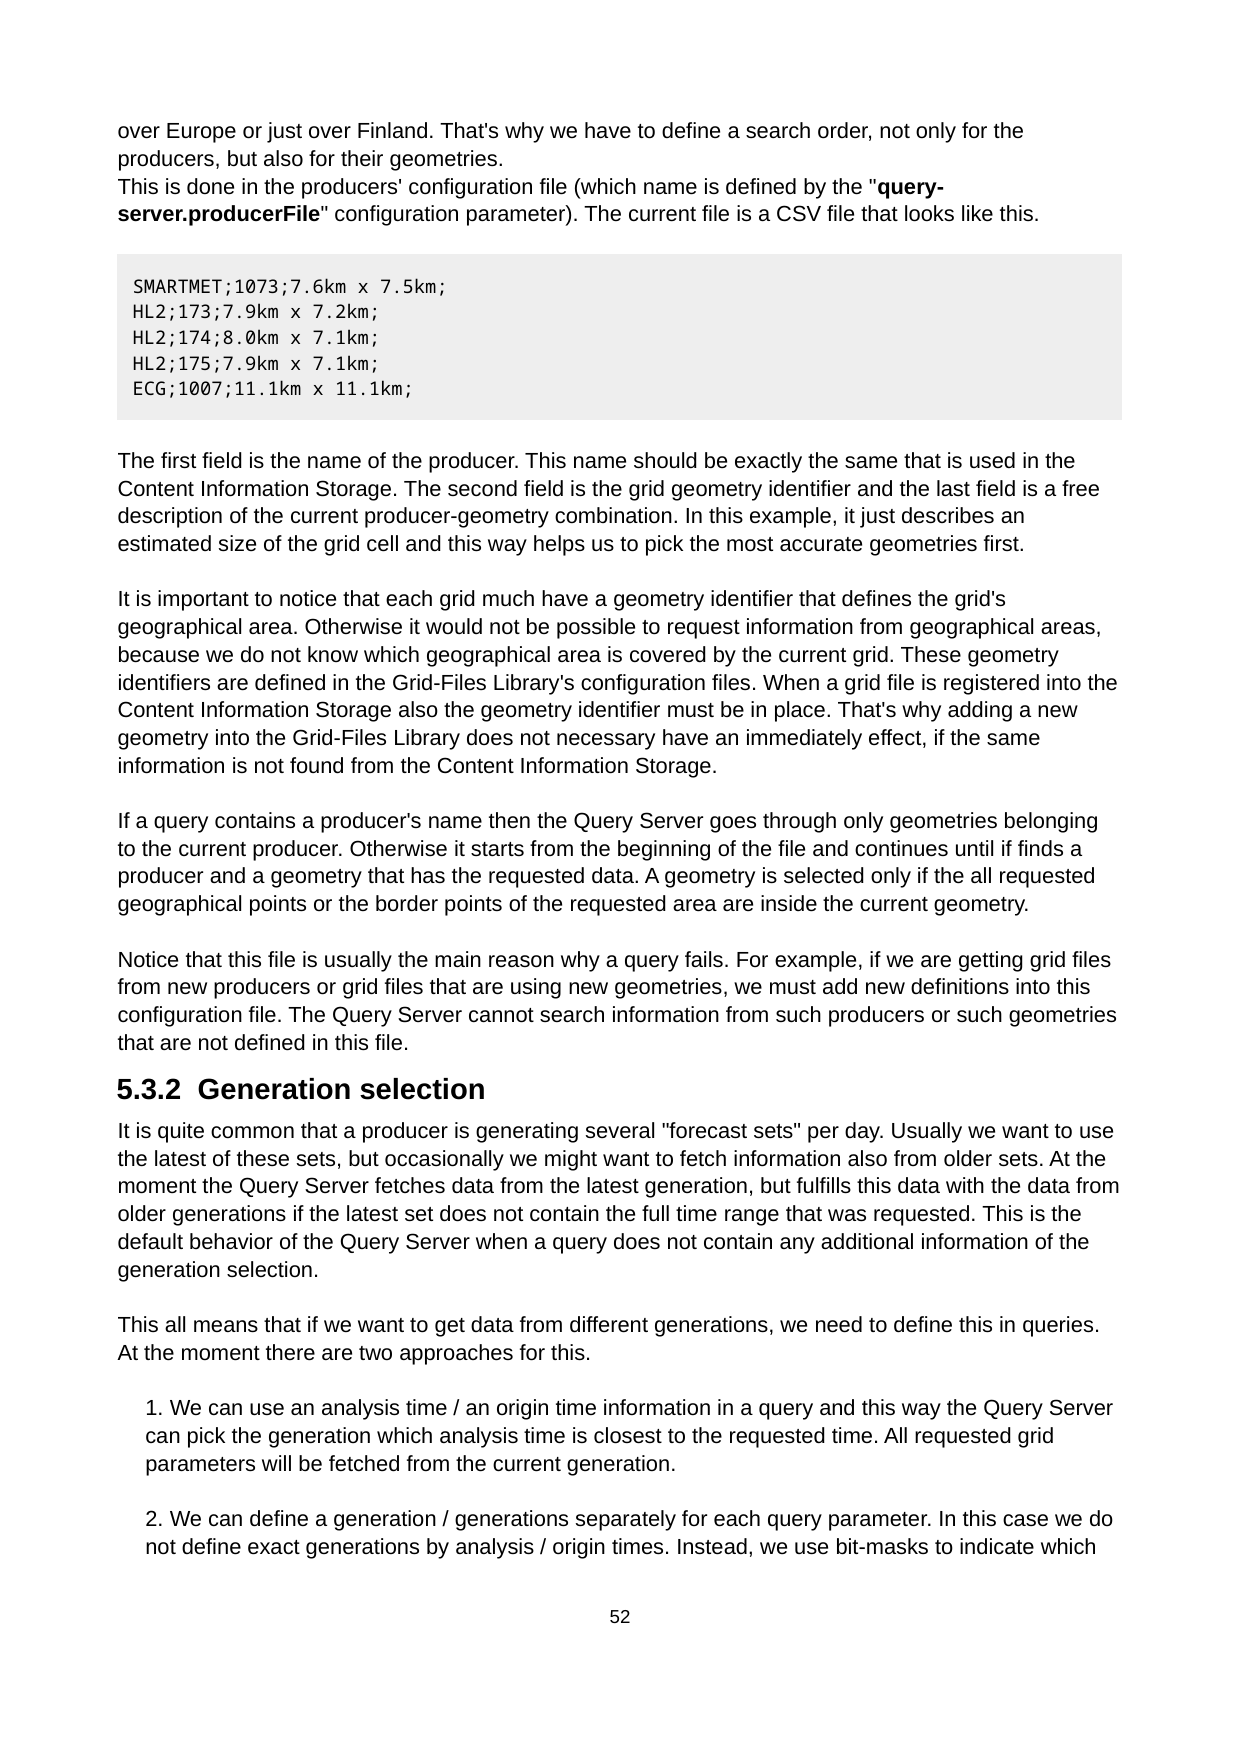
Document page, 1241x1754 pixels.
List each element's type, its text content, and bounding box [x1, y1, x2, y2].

text If a query contains a producer's name then the Query Server goes through only geometries belonging to the current producer. Otherwise it starts from the beginning of the file and continues until if finds a producer and a geometry that has the requested data. A geometry is selected only if the all requested geographical points or the border points of the requested area are inside the current geometry. [117, 808, 1122, 916]
text The first field is the name of the producer. This name should be exactly the same that is used in the Content Information Storage. The second field is the grid geometry identifier and the last field is a free description of the current producer-geometry combination. In this example, it just describes an estimated size of the grid cell and this way helps us to pick the most accurate geometries first. [117, 448, 1122, 556]
subtitle Generation selection [108, 1072, 1122, 1106]
text This all means that if we want to get data from different generations, we need to define this in queries. At the moment there are two approaches for this. [117, 1312, 1122, 1365]
text SMARTMET;1073;7.6km x 7.5km; [117, 273, 1122, 299]
text This is done in the producers' configuration file (which name is defined by the "query-server.producerFile" configuration parameter). The current file is a CSV file that looks like this. [117, 173, 1122, 226]
text It is quite common that a producer is generating several "forecast sets" per day. Usually we want to use the latest of these sets, but occasionally we might want to fetch information also from older sets. At the moment the Query Server fetches data from the latest generation, but fulfills this data with the data from older generations if the latest set does not contain the full time range that was requested. This is the default behavior of the Query Server when a query does not contain any additional information of the generation selection. [117, 1118, 1122, 1282]
text HL2;175;7.9km x 7.1km; [117, 350, 1122, 375]
text HL2;173;7.9km x 7.2km; [117, 299, 1122, 324]
text 1. We can use an analysis time / an origin time information in a query and this way the Query Server can pick the generation which analysis time is closest to the requested time. All requested grid parameters will be fetched from the current generation. [145, 1395, 1122, 1476]
text Notice that this file is usually the main reason why a query fails. For example, if we are getting grid files from new producers or grid files that are using new geometries, we must add new definitions into this configuration file. The Query Server cannot search information from such producers or such geometries that are not defined in this file. [117, 947, 1122, 1055]
text over Europe or just over Finland. That's why we have to define a search order, not only for the producers, but also for their geometries. [117, 118, 1122, 171]
text 2. We can define a generation / generations separately for each query parameter. In this case we do not define exact generations by analysis / origin times. Instead, we use bit-masks to indicate which [145, 1506, 1122, 1559]
text It is important to notice that each grid much have a geometry identifier that defines the grid's geographical area. Otherwise it would not be possible to request information from geographical areas, because we do not know which geographical area is covered by the current grid. These geometry identifiers are defined in the Grid-Files Library's configuration files. When a grid file is registered into the Content Information Storage also the geometry identifier must be in place. That's why adding a new geometry into the Grid-Files Library does not necessary have an immediately effect, if the same information is not found from the Content Information Storage. [117, 586, 1122, 778]
text HL2;174;8.0km x 7.1km; [117, 324, 1122, 350]
text ECG;1007;11.1km x 11.1km; [117, 375, 1122, 401]
